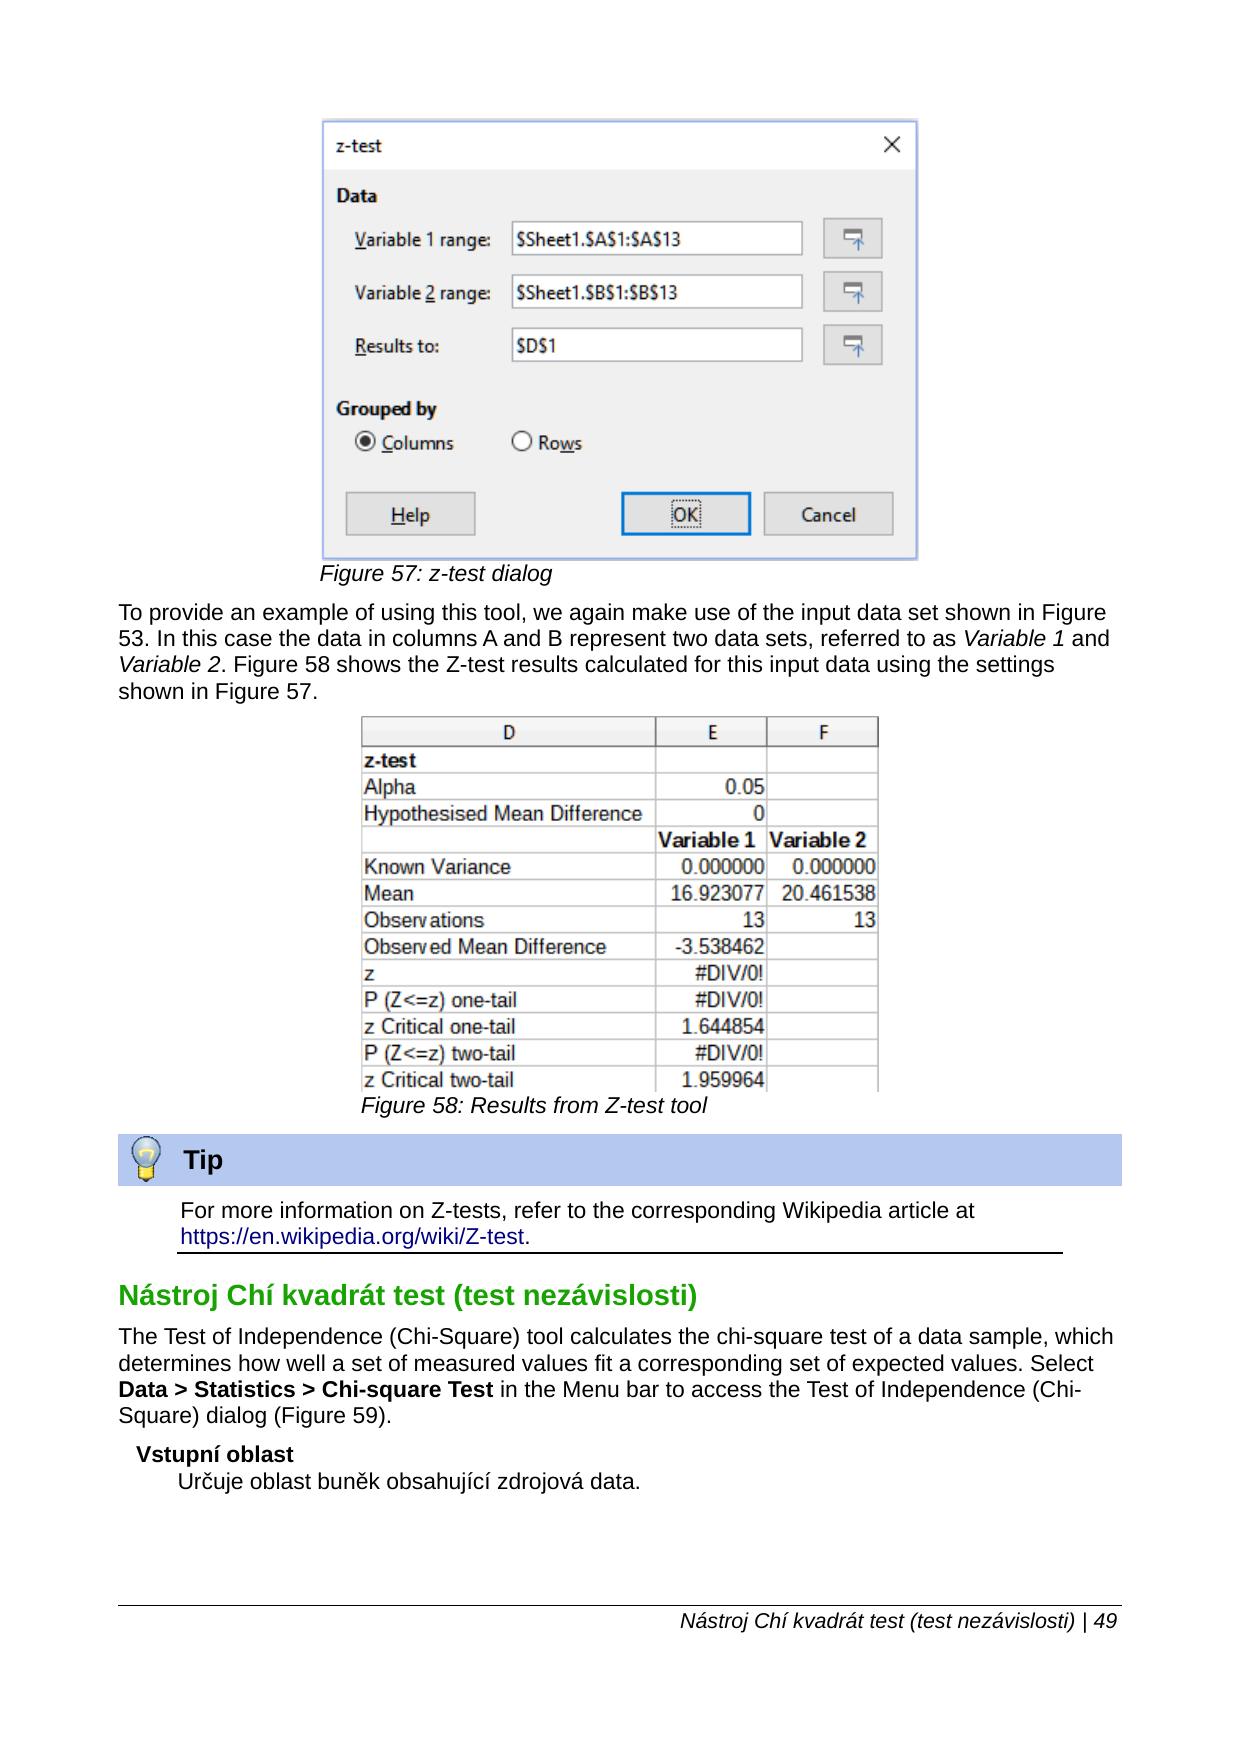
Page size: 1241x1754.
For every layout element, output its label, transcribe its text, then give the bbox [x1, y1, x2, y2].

text For more information on Z-tests, refer to the corresponding Wikipedia article at https://en.wikipedia.org/wiki/Z-test. [177, 1193, 1063, 1252]
picture [321, 118, 919, 561]
subtitle Nástroj Chí kvadrát test (test nezávislosti) [118, 1278, 1122, 1312]
text Vstupní oblast [136, 1441, 1122, 1468]
text The Test of Independence (Chi-Square) tool calculates the chi-square test of a data sample, which determines how well a set of measured values fit a corresponding set of expected values. Select Data > Statistics > Chi-square Test in the Menu bar to access the Test of Independence (Chi-Square) dialog (Figure 59). [118, 1323, 1122, 1429]
text Figure 58: Results from Z-test tool [361, 1092, 879, 1118]
picture [361, 716, 879, 1092]
text Figure 57: z-test dialog [319, 561, 921, 587]
subtitle Tip [118, 1134, 1122, 1186]
text To provide an example of using this tool, we again make use of the input data set shown in Figure 53. In this case the data in columns A and B represent two data sets, referred to as Variable 1 and Variable 2. Figure 58 shows the Z-test results calculated for this input data using the settings shown in Figure 57. [118, 599, 1122, 704]
text Určuje oblast buněk obsahující zdrojová data. [177, 1468, 1122, 1494]
picture [119, 1134, 170, 1185]
